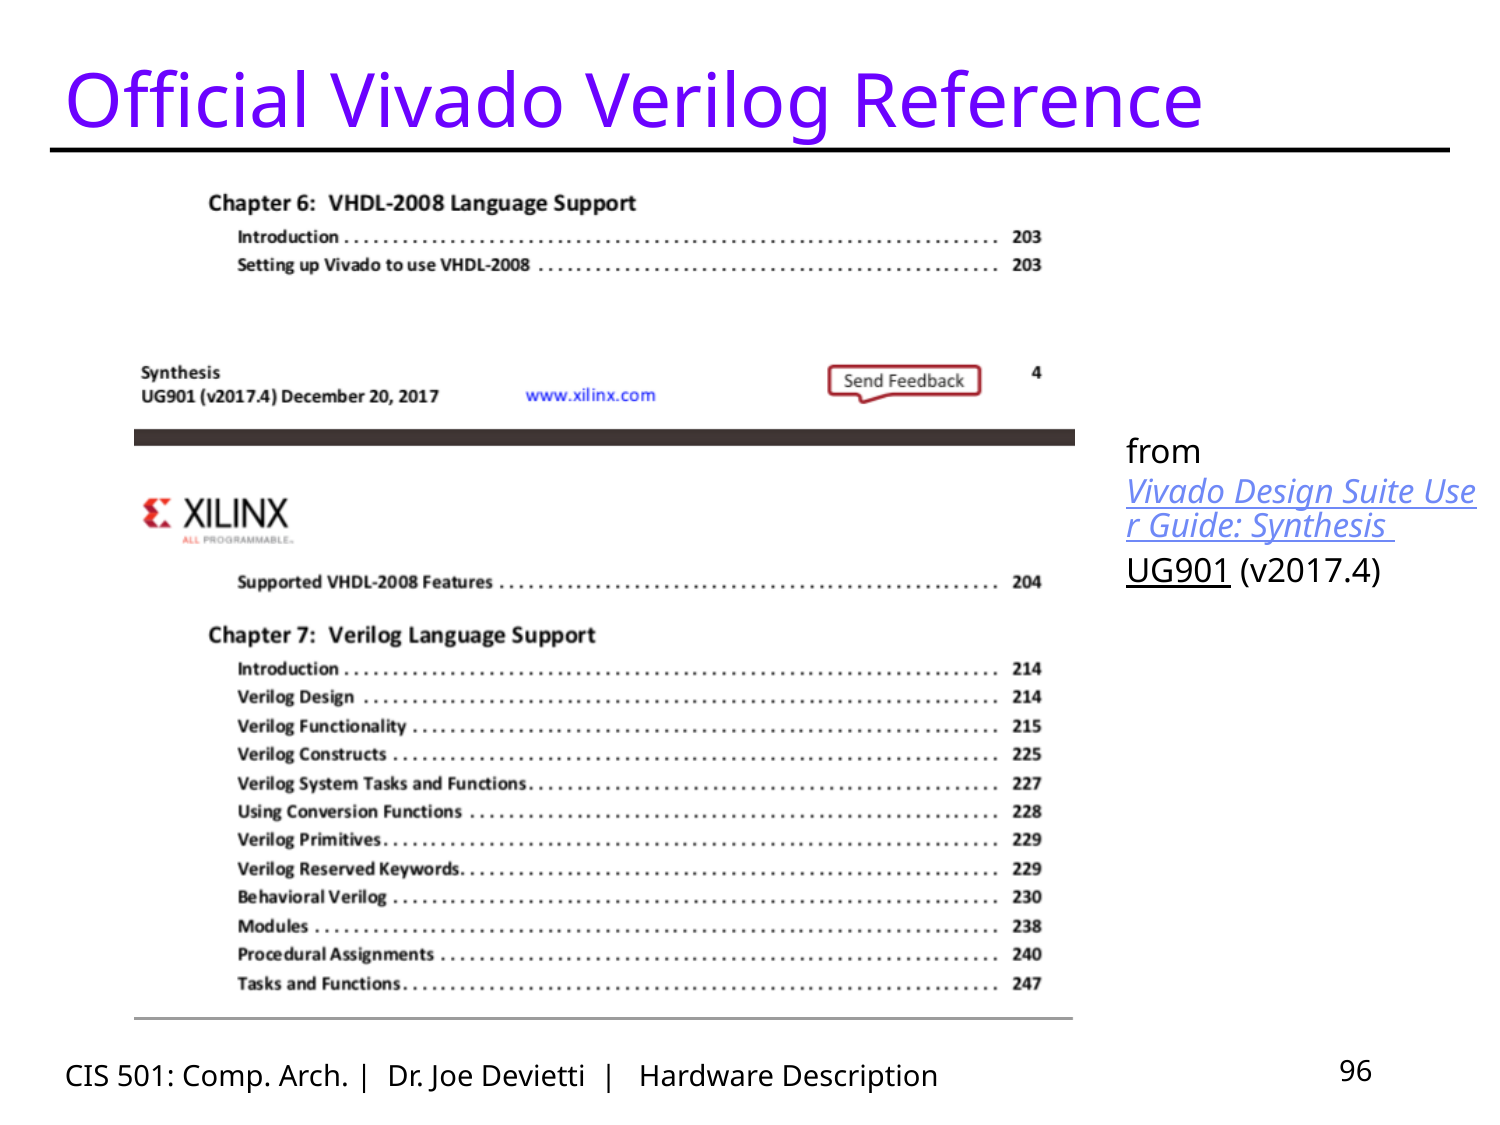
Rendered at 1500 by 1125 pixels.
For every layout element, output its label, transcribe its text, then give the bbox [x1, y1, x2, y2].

picture [134, 183, 1075, 1017]
text_box Official Vivado Verilog Reference [49, 37, 1375, 150]
text_box from Vivado Design Suite User Guide: Synthesis UG901 (v2017.4) [1111, 423, 1500, 558]
text_box CIS 501: Comp. Arch. | Dr. Joe Devietti | Hardware Description [49, 1049, 988, 1100]
text_box [1074, 1049, 1388, 1100]
